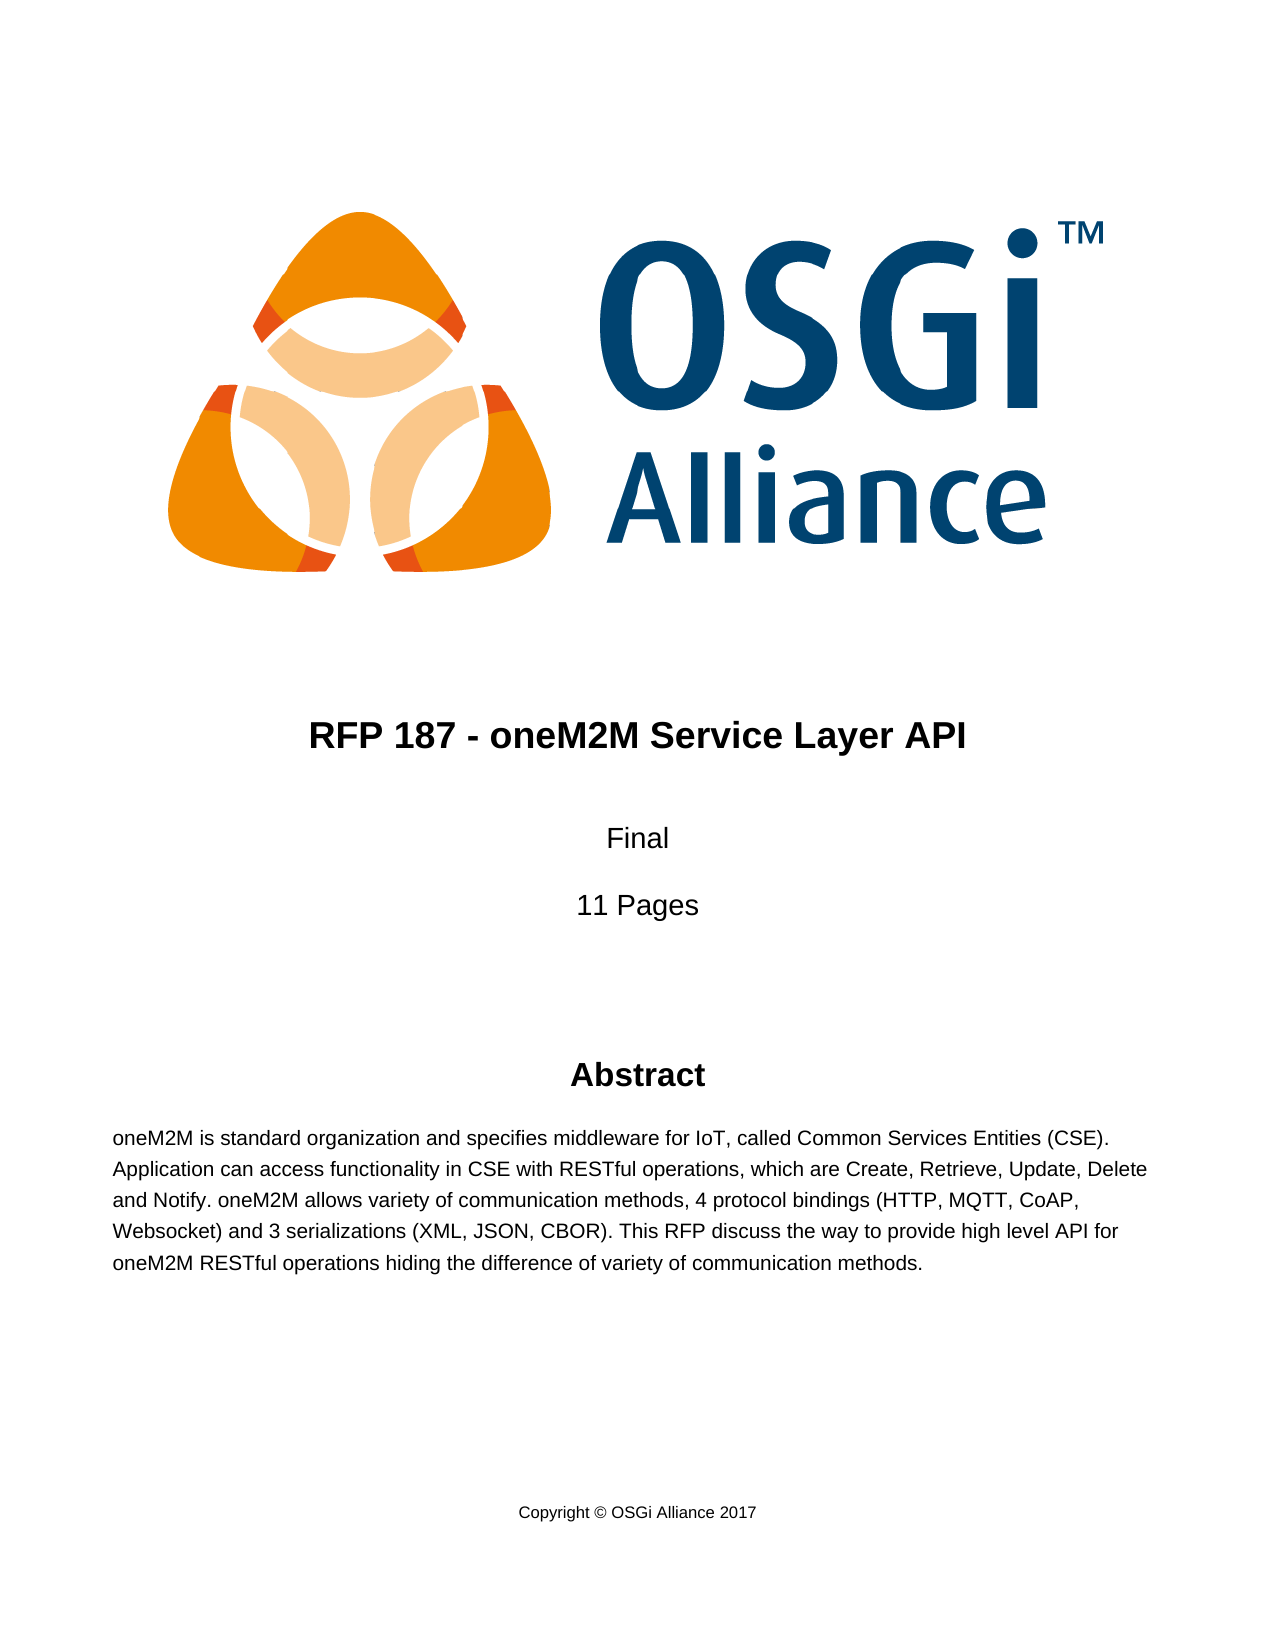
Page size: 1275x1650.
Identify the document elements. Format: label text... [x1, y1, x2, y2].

picture [112, 158, 1163, 626]
title Final 11 Pages [112, 821, 1162, 922]
text oneM2M is standard organization and specifies middleware for IoT, called Common Services Entities (CSE). Application can access functionality in CSE with RESTful operations, which are Create, Retrieve, Update, Delete and Notify. oneM2M allows variety of communication methods, 4 protocol bindings (HTTP, MQTT, CoAP, Websocket) and 3 serializations (XML, JSON, CBOR). This RFP discuss the way to provide high level API for oneM2M RESTful operations hiding the difference of variety of communication methods. [112, 1118, 1162, 1274]
title RFP 187 - oneM2M Service Layer API [112, 714, 1162, 757]
text Abstract [112, 1055, 1162, 1093]
